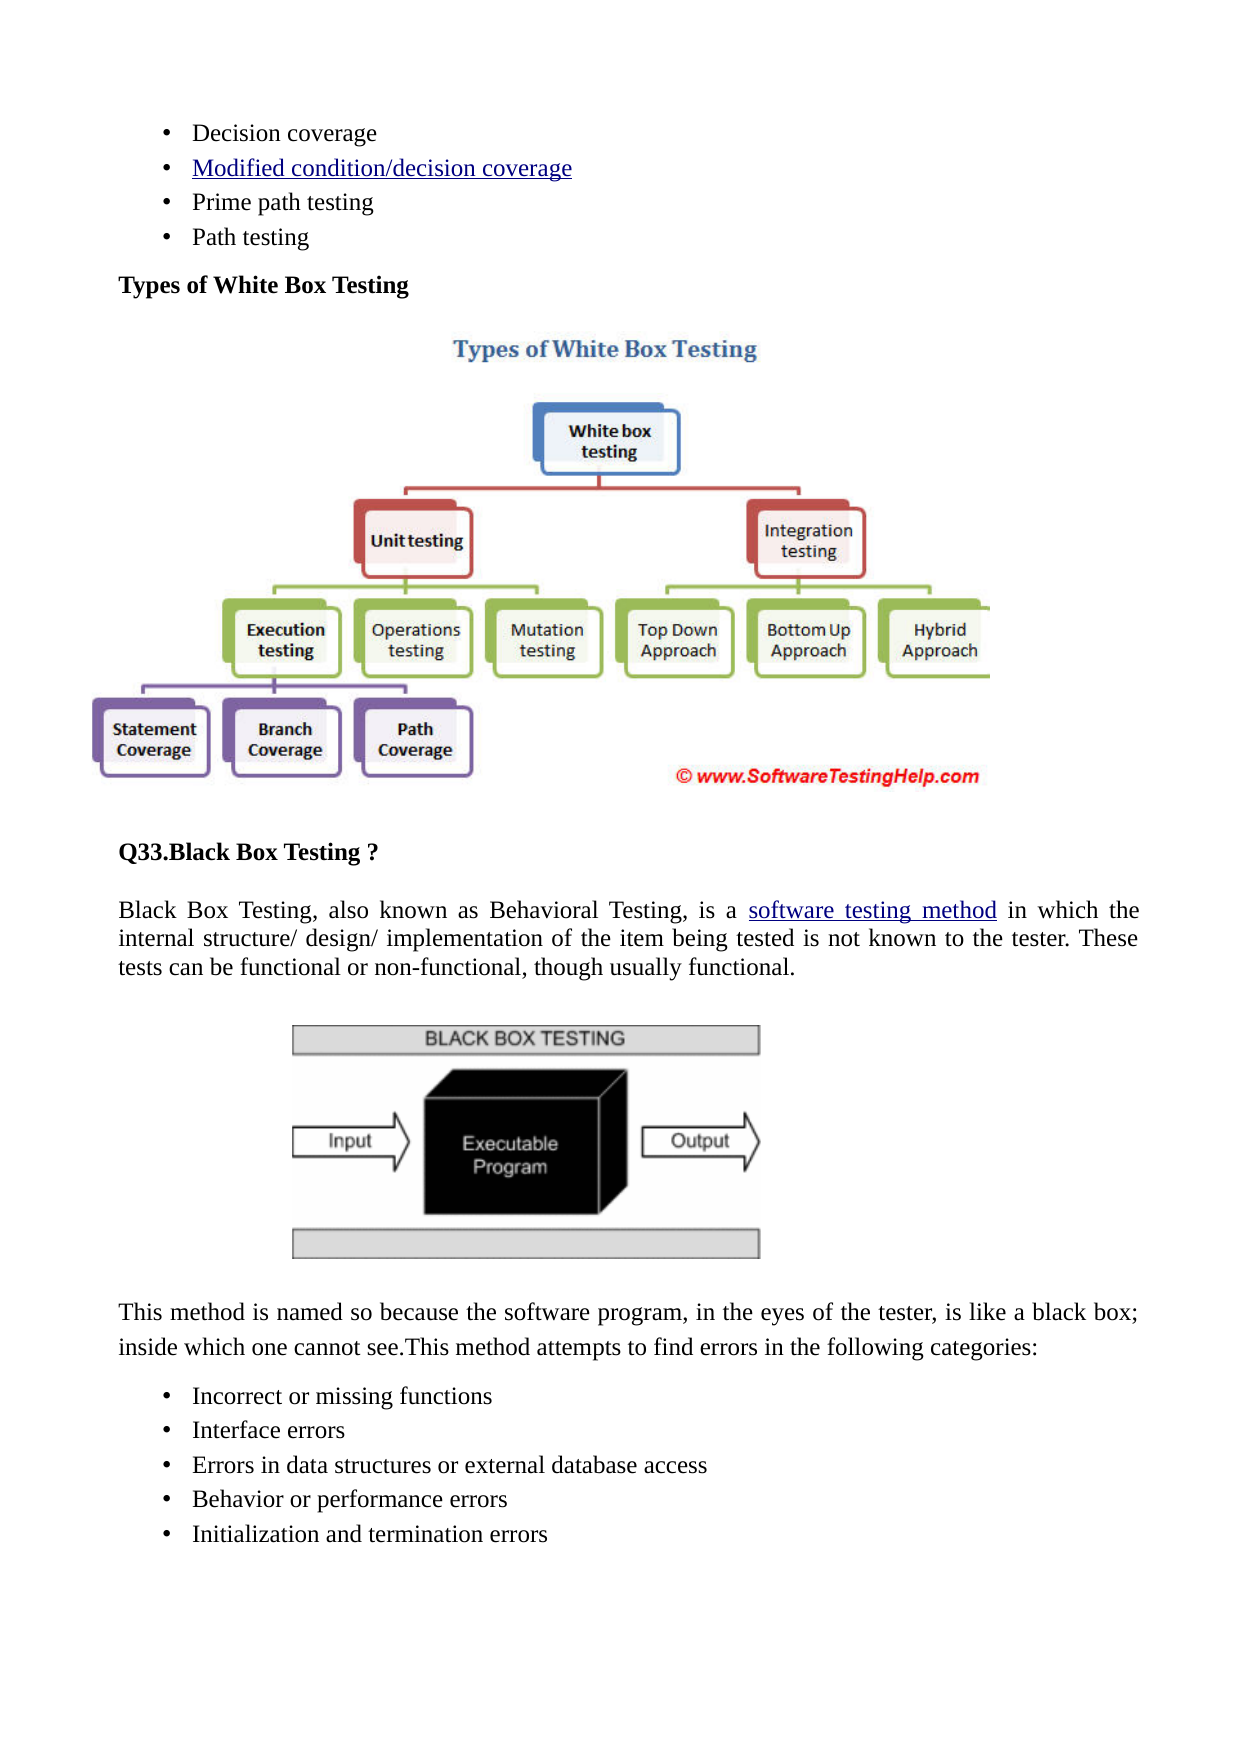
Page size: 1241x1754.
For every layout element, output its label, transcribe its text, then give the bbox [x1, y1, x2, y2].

list Interface errors [162, 1415, 1122, 1444]
list Prime path testing [162, 187, 1122, 216]
list Behavior or performance errors [162, 1484, 1122, 1513]
picture [292, 1025, 761, 1259]
list Decision coverage [162, 118, 1122, 147]
list Modified condition/decision coverage [162, 153, 1122, 181]
list Errors in data structures or external database access [162, 1450, 1122, 1478]
picture [91, 321, 990, 792]
text Black Box Testing, also known as Behavioral Testing, is a software testing method in which the internal structure/ design/ implementation of the item being tested is not known to the tester. These tests can be functional or non-functional, though usually functional. [118, 895, 1140, 981]
list Initialization and termination errors [162, 1519, 1122, 1547]
list Incorrect or missing functions [162, 1381, 1122, 1409]
text Q33.Black Box Testing ? [118, 837, 1140, 866]
list Path testing [162, 222, 1122, 250]
text Types of White Box Testing [118, 271, 1122, 299]
text This method is named so because the software program, in the eyes of the tester, is like a black box; inside which one cannot see.This method attempts to find errors in the following categories: [118, 1297, 1140, 1360]
